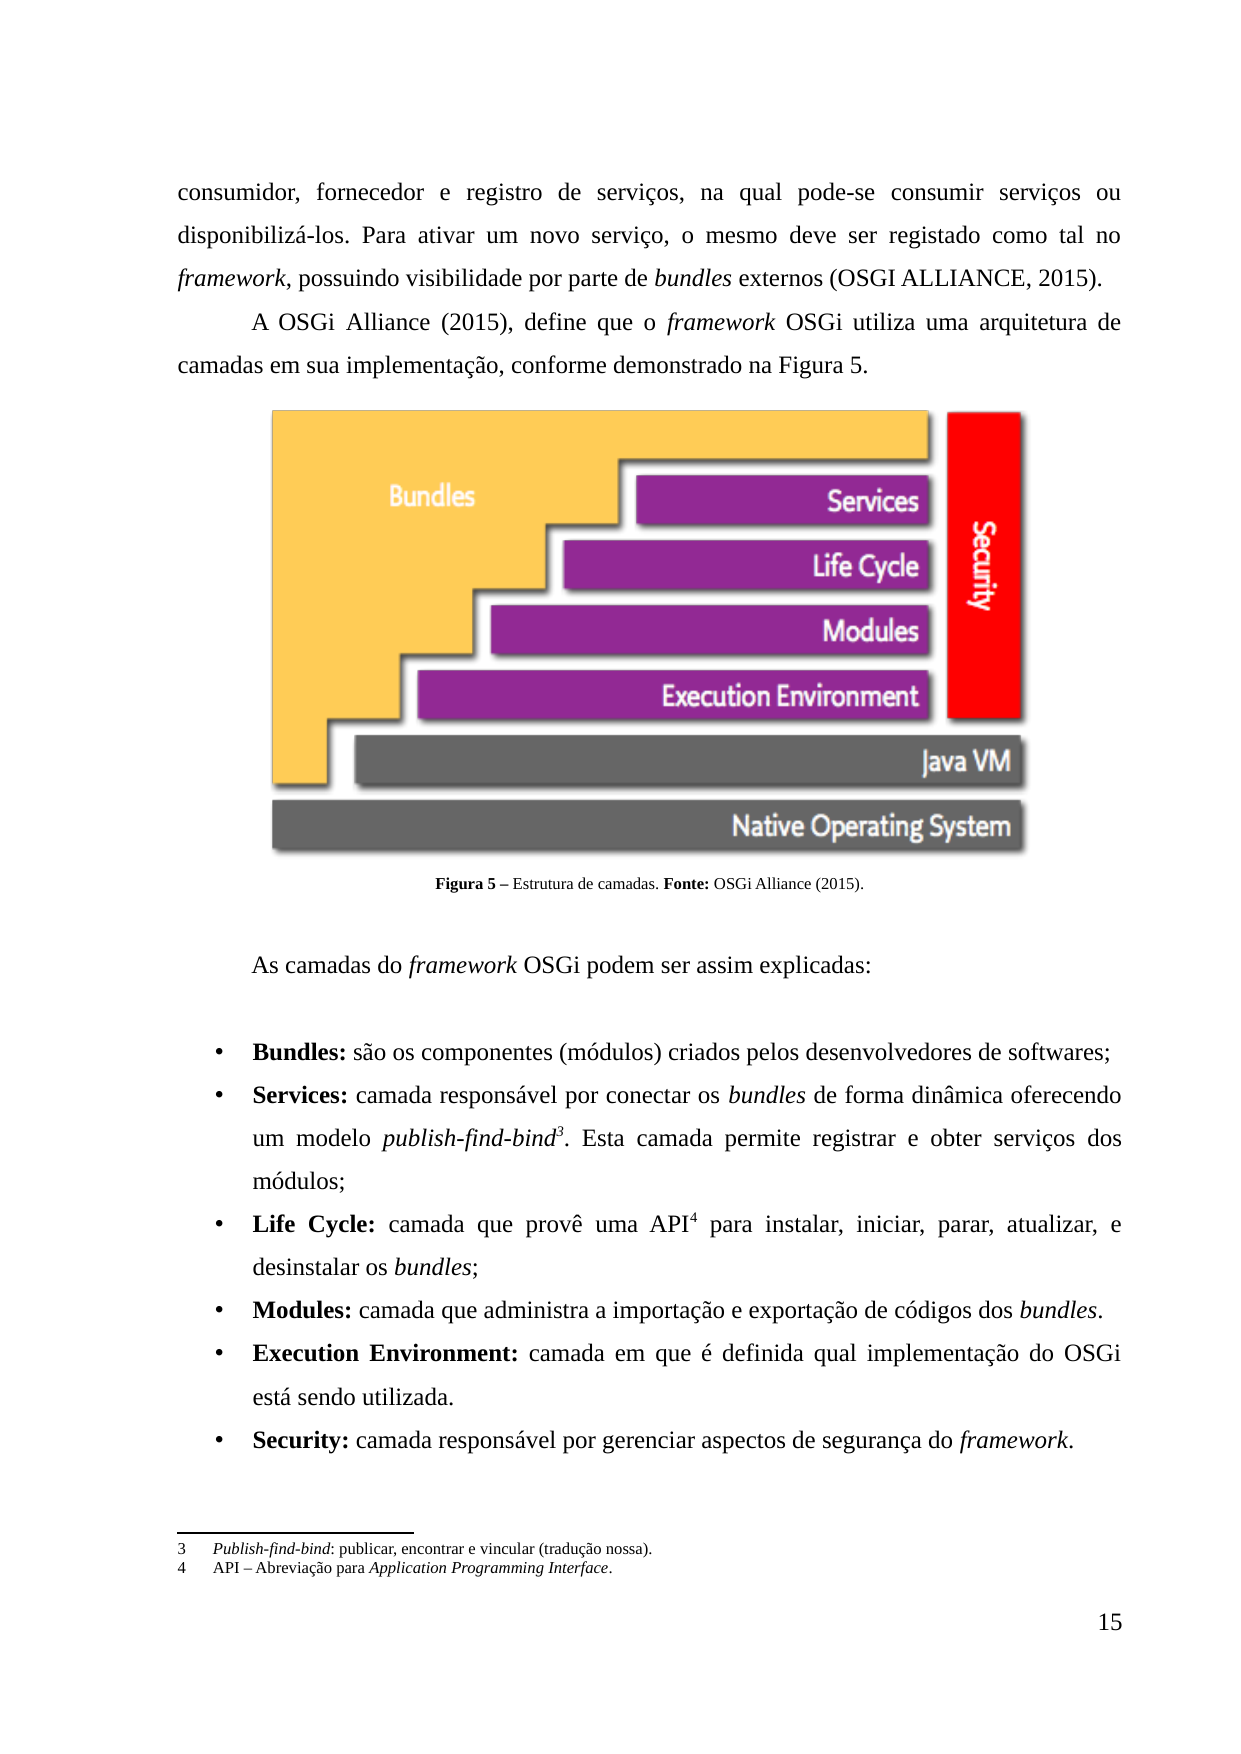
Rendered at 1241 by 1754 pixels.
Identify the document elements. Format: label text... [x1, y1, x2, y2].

list Life Cycle: camada que provê uma API para instalar, iniciar, parar, atualizar, e desinstalar os bundles; [215, 1209, 1122, 1281]
text A OSGi Alliance (2015), define que o framework OSGi utiliza uma arquitetura de camadas em sua implementação, conforme demonstrado na Figura 5. [177, 307, 1122, 378]
list Services: camada responsável por conectar os bundles de forma dinâmica oferecendo um modelo publish-find-bind. Esta camada permite registrar e obter serviços dos módulos; [215, 1080, 1122, 1195]
text As camadas do framework OSGi podem ser assim explicadas: [177, 950, 1122, 979]
list API – Abreviação para Application Programming Interface. [177, 1558, 1122, 1577]
text consumidor, fornecedor e registro de serviços, na qual pode-se consumir serviços ou disponibilizá-los. Para ativar um novo serviço, o mesmo deve ser registado como tal no framework, possuindo visibilidade por parte de bundles externos (OSGI ALLIANCE, 2015). [177, 177, 1122, 292]
list Publish-find-bind: publicar, encontrar e vincular (tradução nossa). [177, 1539, 1122, 1558]
list Modules: camada que administra a importação e exportação de códigos dos bundles. [215, 1295, 1122, 1324]
list Security: camada responsável por gerenciar aspectos de segurança do framework. [215, 1425, 1122, 1453]
text Figura 5 – Estrutura de camadas. Fonte: OSGi Alliance (2015). [255, 874, 1044, 893]
list Bundles: são os componentes (módulos) criados pelos desenvolvedores de softwares; [215, 1037, 1122, 1065]
picture [254, 392, 1045, 874]
list Execution Environment: camada em que é definida qual implementação do OSGi está sendo utilizada. [215, 1338, 1122, 1410]
